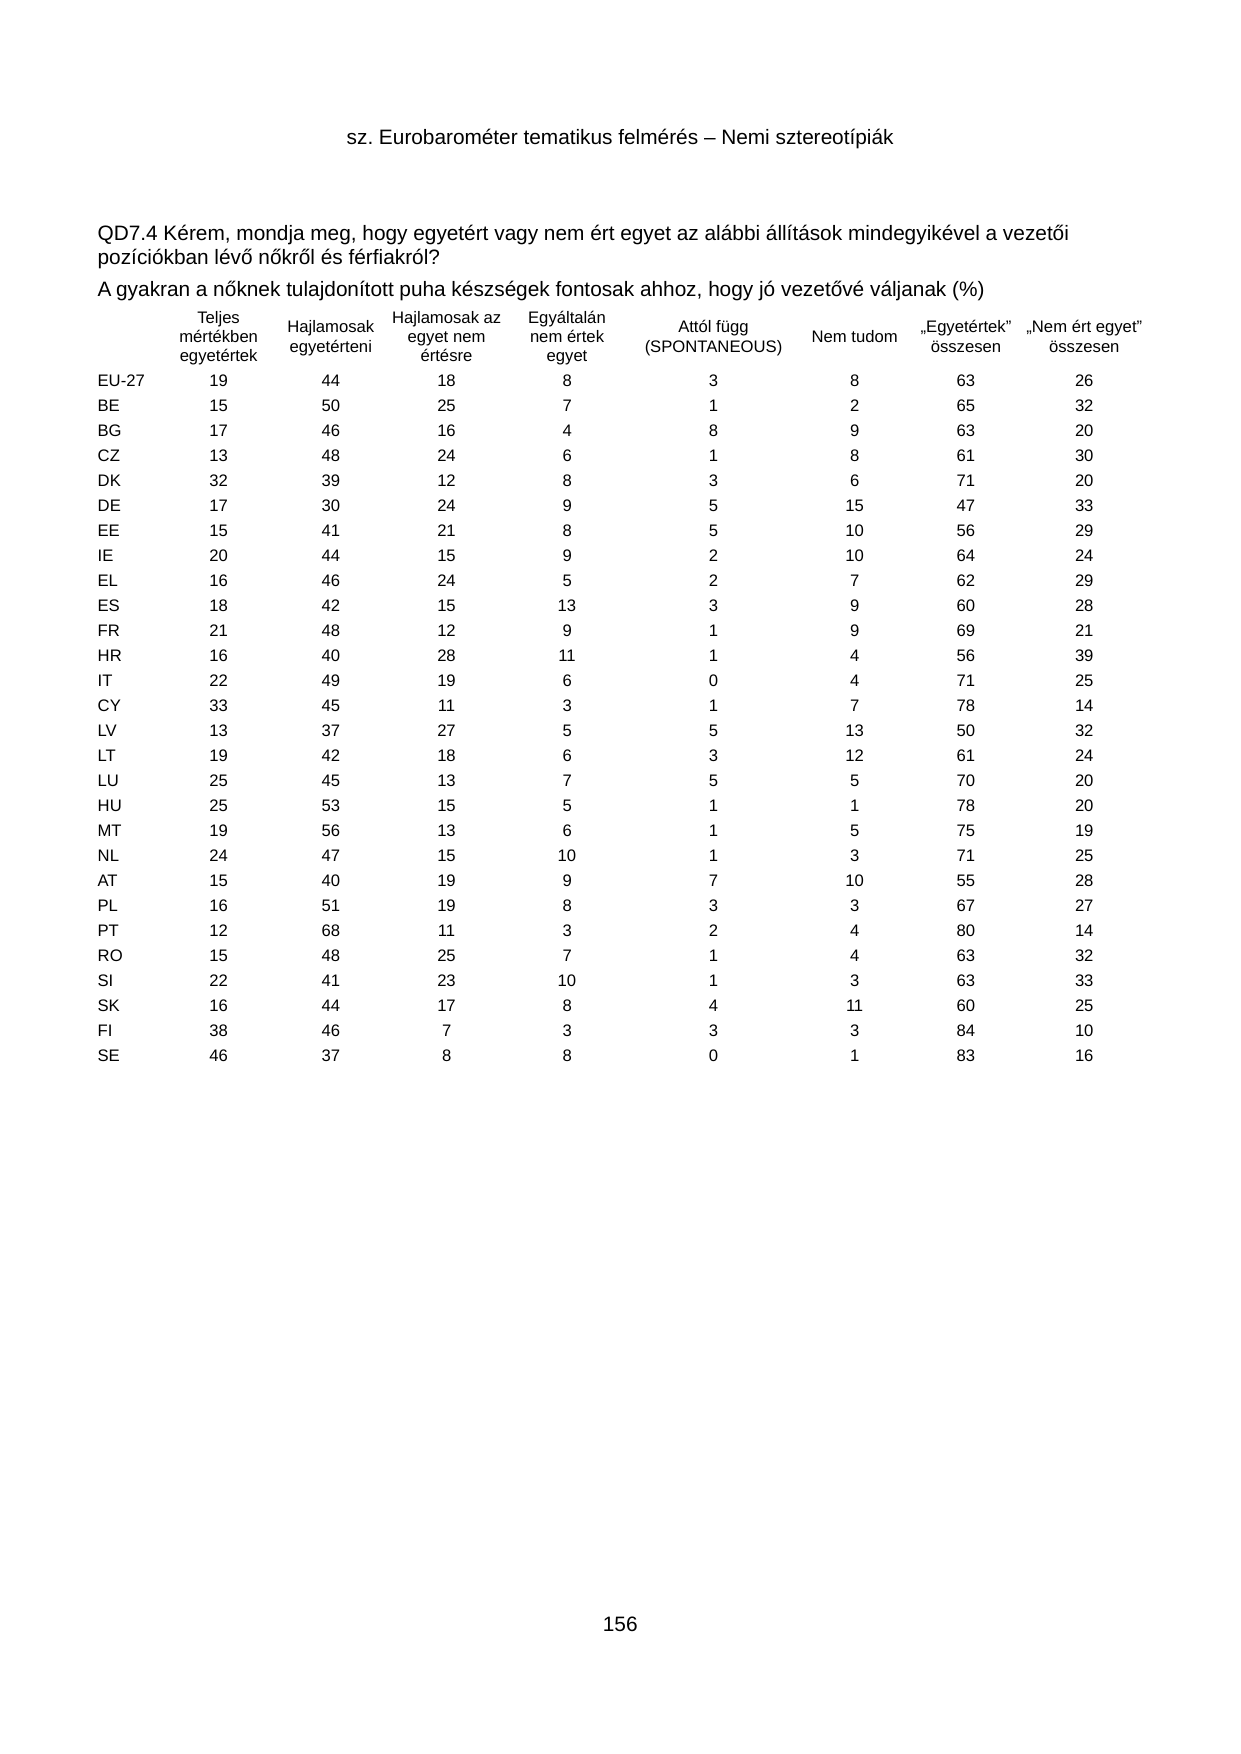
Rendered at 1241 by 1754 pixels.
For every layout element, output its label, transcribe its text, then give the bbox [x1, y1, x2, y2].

table_cell 3 [800, 843, 909, 868]
table_cell 1 [627, 968, 800, 993]
table_cell 7 [507, 943, 627, 968]
table_cell 33 [162, 693, 275, 718]
table_cell A gyakran a nőknek tulajdonított puha készségek fontosak ahhoz, hogy jó vezetővé váljanak (%) [95, 273, 1146, 305]
table_cell 13 [386, 818, 507, 843]
table_cell 5 [627, 493, 800, 518]
table_cell 8 [507, 518, 627, 543]
table_cell 14 [1022, 918, 1146, 943]
table_cell 22 [162, 668, 275, 693]
table_cell BE [95, 393, 162, 418]
table_cell „Nem ért egyet” összesen [1022, 305, 1146, 368]
table_cell 48 [275, 618, 386, 643]
table_cell 3 [800, 1018, 909, 1043]
table_cell 29 [1022, 568, 1146, 593]
table_cell 24 [386, 568, 507, 593]
table_cell 3 [627, 468, 800, 493]
table_cell 6 [507, 443, 627, 468]
table_cell 29 [1022, 518, 1146, 543]
table_cell RO [95, 943, 162, 968]
table_cell 50 [275, 393, 386, 418]
table_cell 1 [627, 818, 800, 843]
table_cell Egyáltalán nem értek egyet [507, 305, 627, 368]
table_cell 27 [386, 718, 507, 743]
table_cell 2 [627, 568, 800, 593]
table_cell 25 [1022, 993, 1146, 1018]
table_cell 8 [507, 1043, 627, 1068]
table_cell Hajlamosak az egyet nem értésre [386, 305, 507, 368]
table_cell 24 [386, 493, 507, 518]
table_cell 1 [627, 443, 800, 468]
table_cell 25 [1022, 668, 1146, 693]
table_cell 11 [386, 693, 507, 718]
table_cell AT [95, 868, 162, 893]
table_cell 33 [1022, 968, 1146, 993]
table_cell 25 [162, 793, 275, 818]
table_cell FI [95, 1018, 162, 1043]
table_cell 21 [162, 618, 275, 643]
table_cell 48 [275, 443, 386, 468]
table_cell 68 [275, 918, 386, 943]
table_cell 19 [1022, 818, 1146, 843]
table_cell 26 [1022, 368, 1146, 393]
table_cell 17 [162, 493, 275, 518]
table_cell 7 [386, 1018, 507, 1043]
table_cell 46 [162, 1043, 275, 1068]
table_cell 9 [800, 618, 909, 643]
table_cell 15 [386, 593, 507, 618]
table_cell 3 [627, 368, 800, 393]
table_cell 19 [162, 818, 275, 843]
table_cell 9 [800, 418, 909, 443]
table_cell 21 [1022, 618, 1146, 643]
table_cell 78 [909, 693, 1022, 718]
table_cell 5 [627, 718, 800, 743]
table_cell 46 [275, 1018, 386, 1043]
table_cell 71 [909, 843, 1022, 868]
table_cell 42 [275, 593, 386, 618]
table_cell 10 [507, 968, 627, 993]
table_cell 41 [275, 968, 386, 993]
table_cell HU [95, 793, 162, 818]
table_cell 8 [507, 468, 627, 493]
table_cell 32 [162, 468, 275, 493]
table_cell SK [95, 993, 162, 1018]
table_cell 1 [800, 1043, 909, 1068]
table_cell 1 [627, 793, 800, 818]
table_cell 15 [386, 543, 507, 568]
table_cell 23 [386, 968, 507, 993]
table_cell 4 [800, 918, 909, 943]
table_cell 16 [386, 418, 507, 443]
table_cell 63 [909, 968, 1022, 993]
table_cell 19 [386, 868, 507, 893]
table_cell 30 [1022, 443, 1146, 468]
table_cell 11 [386, 918, 507, 943]
table_cell 9 [507, 543, 627, 568]
table_cell 33 [1022, 493, 1146, 518]
table_cell 3 [627, 593, 800, 618]
table_cell DE [95, 493, 162, 518]
table_cell 19 [162, 368, 275, 393]
table_cell 55 [909, 868, 1022, 893]
table_cell 3 [507, 693, 627, 718]
table_cell LT [95, 743, 162, 768]
table_cell 5 [507, 568, 627, 593]
table_cell 18 [386, 743, 507, 768]
table_cell 62 [909, 568, 1022, 593]
table_cell LV [95, 718, 162, 743]
table_cell 21 [386, 518, 507, 543]
table_cell 44 [275, 368, 386, 393]
table_cell 19 [162, 743, 275, 768]
table_cell 13 [386, 768, 507, 793]
table_cell 16 [162, 993, 275, 1018]
table_cell 44 [275, 543, 386, 568]
table_cell 56 [909, 518, 1022, 543]
table_cell 10 [800, 868, 909, 893]
table_cell 15 [162, 868, 275, 893]
table_cell 1 [627, 618, 800, 643]
table_cell 16 [162, 643, 275, 668]
table_cell HR [95, 643, 162, 668]
table_cell DK [95, 468, 162, 493]
table_cell 20 [1022, 768, 1146, 793]
table_cell 9 [507, 618, 627, 643]
table_cell 32 [1022, 718, 1146, 743]
table_cell 20 [1022, 468, 1146, 493]
table_cell „Egyetértek” összesen [909, 305, 1022, 368]
table_cell 1 [627, 393, 800, 418]
table_cell 20 [1022, 418, 1146, 443]
table_cell 28 [1022, 593, 1146, 618]
table_cell 11 [507, 643, 627, 668]
table_cell 70 [909, 768, 1022, 793]
table_cell 25 [386, 943, 507, 968]
table_cell 63 [909, 943, 1022, 968]
table_cell 39 [1022, 643, 1146, 668]
table_cell 24 [1022, 743, 1146, 768]
table_cell PT [95, 918, 162, 943]
table_cell 16 [162, 568, 275, 593]
table_cell 46 [275, 568, 386, 593]
table_cell 13 [507, 593, 627, 618]
table_cell 63 [909, 418, 1022, 443]
table_cell 64 [909, 543, 1022, 568]
table_cell 78 [909, 793, 1022, 818]
table_cell 20 [1022, 793, 1146, 818]
table_cell 15 [386, 843, 507, 868]
table_cell 10 [507, 843, 627, 868]
table_cell 15 [162, 518, 275, 543]
table_cell 4 [800, 943, 909, 968]
table_cell 20 [162, 543, 275, 568]
table_cell Teljes mértékben egyetértek [162, 305, 275, 368]
table_cell 61 [909, 443, 1022, 468]
table_cell 16 [162, 893, 275, 918]
table_cell 69 [909, 618, 1022, 643]
table_cell 4 [627, 993, 800, 1018]
table_cell 28 [386, 643, 507, 668]
table_cell 7 [800, 693, 909, 718]
table_cell 46 [275, 418, 386, 443]
table_cell 37 [275, 1043, 386, 1068]
table_cell 15 [162, 943, 275, 968]
table_cell 6 [800, 468, 909, 493]
table_cell 8 [627, 418, 800, 443]
table_cell 0 [627, 668, 800, 693]
table_cell Hajlamosak egyetérteni [275, 305, 386, 368]
table_cell 12 [800, 743, 909, 768]
table_cell 25 [1022, 843, 1146, 868]
table_cell 7 [800, 568, 909, 593]
table_cell IT [95, 668, 162, 693]
table_cell IE [95, 543, 162, 568]
table_cell 53 [275, 793, 386, 818]
table_cell NL [95, 843, 162, 868]
table_cell 5 [507, 718, 627, 743]
table_cell 6 [507, 818, 627, 843]
table_cell 12 [386, 618, 507, 643]
table_cell 56 [909, 643, 1022, 668]
table_cell SI [95, 968, 162, 993]
table_cell 5 [627, 768, 800, 793]
table_cell 71 [909, 468, 1022, 493]
table_cell 28 [1022, 868, 1146, 893]
table_cell 42 [275, 743, 386, 768]
table_cell 5 [800, 768, 909, 793]
table_cell 11 [800, 993, 909, 1018]
table_cell 13 [800, 718, 909, 743]
table_cell 2 [627, 918, 800, 943]
table_cell 24 [386, 443, 507, 468]
table_cell 9 [507, 868, 627, 893]
table_cell 3 [627, 1018, 800, 1043]
table_cell 6 [507, 743, 627, 768]
table_cell 13 [162, 443, 275, 468]
table_cell 84 [909, 1018, 1022, 1043]
table_cell EL [95, 568, 162, 593]
table_cell 61 [909, 743, 1022, 768]
table_cell 60 [909, 593, 1022, 618]
table_cell 47 [275, 843, 386, 868]
table_cell 30 [275, 493, 386, 518]
table_header QD7.4 Kérem, mondja meg, hogy egyetért vagy nem ért egyet az alábbi állítások mindegyikével a vezetői pozíciókban lévő nőkről és férfiakról? [95, 217, 1146, 272]
table_cell 3 [627, 893, 800, 918]
table_cell BG [95, 418, 162, 443]
table_cell 10 [800, 518, 909, 543]
table_cell 8 [800, 368, 909, 393]
table_cell 8 [507, 368, 627, 393]
table_cell 22 [162, 968, 275, 993]
table_cell 18 [162, 593, 275, 618]
table_cell 60 [909, 993, 1022, 1018]
table_cell 45 [275, 768, 386, 793]
table_cell 49 [275, 668, 386, 693]
table_cell Attól függ (SPONTANEOUS) [627, 305, 800, 368]
table_cell 4 [507, 418, 627, 443]
table_cell 18 [386, 368, 507, 393]
table_cell 1 [627, 843, 800, 868]
table_cell PL [95, 893, 162, 918]
table_cell Nem tudom [800, 305, 909, 368]
table_cell 38 [162, 1018, 275, 1043]
table_cell 39 [275, 468, 386, 493]
table_cell 3 [507, 918, 627, 943]
table_cell 8 [800, 443, 909, 468]
table_cell 12 [162, 918, 275, 943]
table_cell 5 [800, 818, 909, 843]
table_cell 25 [162, 768, 275, 793]
table_cell 32 [1022, 393, 1146, 418]
table_cell 15 [386, 793, 507, 818]
table_cell MT [95, 818, 162, 843]
table_cell CY [95, 693, 162, 718]
table_cell 7 [507, 768, 627, 793]
table_cell SE [95, 1043, 162, 1068]
table_cell [95, 305, 162, 368]
table_cell 19 [386, 668, 507, 693]
table_cell 15 [800, 493, 909, 518]
table_cell 71 [909, 668, 1022, 693]
table_cell 16 [1022, 1043, 1146, 1068]
table_cell 15 [162, 393, 275, 418]
table_cell 2 [627, 543, 800, 568]
table_cell 41 [275, 518, 386, 543]
table_cell 13 [162, 718, 275, 743]
table_cell 56 [275, 818, 386, 843]
table_cell 9 [800, 593, 909, 618]
table_cell 75 [909, 818, 1022, 843]
table_cell 10 [800, 543, 909, 568]
table_cell 1 [800, 793, 909, 818]
table_cell 17 [162, 418, 275, 443]
table_cell 12 [386, 468, 507, 493]
table_cell 1 [627, 693, 800, 718]
table_cell 51 [275, 893, 386, 918]
table_cell 2 [800, 393, 909, 418]
table_cell 19 [386, 893, 507, 918]
table_cell 24 [162, 843, 275, 868]
table_cell 8 [507, 893, 627, 918]
table_cell 8 [386, 1043, 507, 1068]
table_cell 7 [627, 868, 800, 893]
table_cell 14 [1022, 693, 1146, 718]
table_cell 24 [1022, 543, 1146, 568]
table_cell EE [95, 518, 162, 543]
table_cell 45 [275, 693, 386, 718]
table_cell 63 [909, 368, 1022, 393]
table_cell 1 [627, 943, 800, 968]
table_cell 32 [1022, 943, 1146, 968]
table_cell 5 [627, 518, 800, 543]
table_cell 8 [507, 993, 627, 1018]
table_cell 37 [275, 718, 386, 743]
table_cell 50 [909, 718, 1022, 743]
table_cell 40 [275, 643, 386, 668]
table_cell 3 [627, 743, 800, 768]
table_cell 1 [627, 643, 800, 668]
table_cell 3 [800, 968, 909, 993]
table_cell 27 [1022, 893, 1146, 918]
table_cell 83 [909, 1043, 1022, 1068]
table_cell 80 [909, 918, 1022, 943]
table_cell CZ [95, 443, 162, 468]
table_cell 44 [275, 993, 386, 1018]
table_cell 4 [800, 668, 909, 693]
table_cell 3 [507, 1018, 627, 1043]
table_cell 3 [800, 893, 909, 918]
table_cell 67 [909, 893, 1022, 918]
table_cell 47 [909, 493, 1022, 518]
table_cell FR [95, 618, 162, 643]
table_cell 0 [627, 1043, 800, 1068]
table_cell 9 [507, 493, 627, 518]
table_cell 40 [275, 868, 386, 893]
table_cell 65 [909, 393, 1022, 418]
table_cell 7 [507, 393, 627, 418]
table_cell 25 [386, 393, 507, 418]
table_cell 5 [507, 793, 627, 818]
table_cell LU [95, 768, 162, 793]
table_cell EU-27 [95, 368, 162, 393]
table_cell 4 [800, 643, 909, 668]
table_cell 6 [507, 668, 627, 693]
table_cell 10 [1022, 1018, 1146, 1043]
table_cell ES [95, 593, 162, 618]
table_cell 17 [386, 993, 507, 1018]
table_cell 48 [275, 943, 386, 968]
